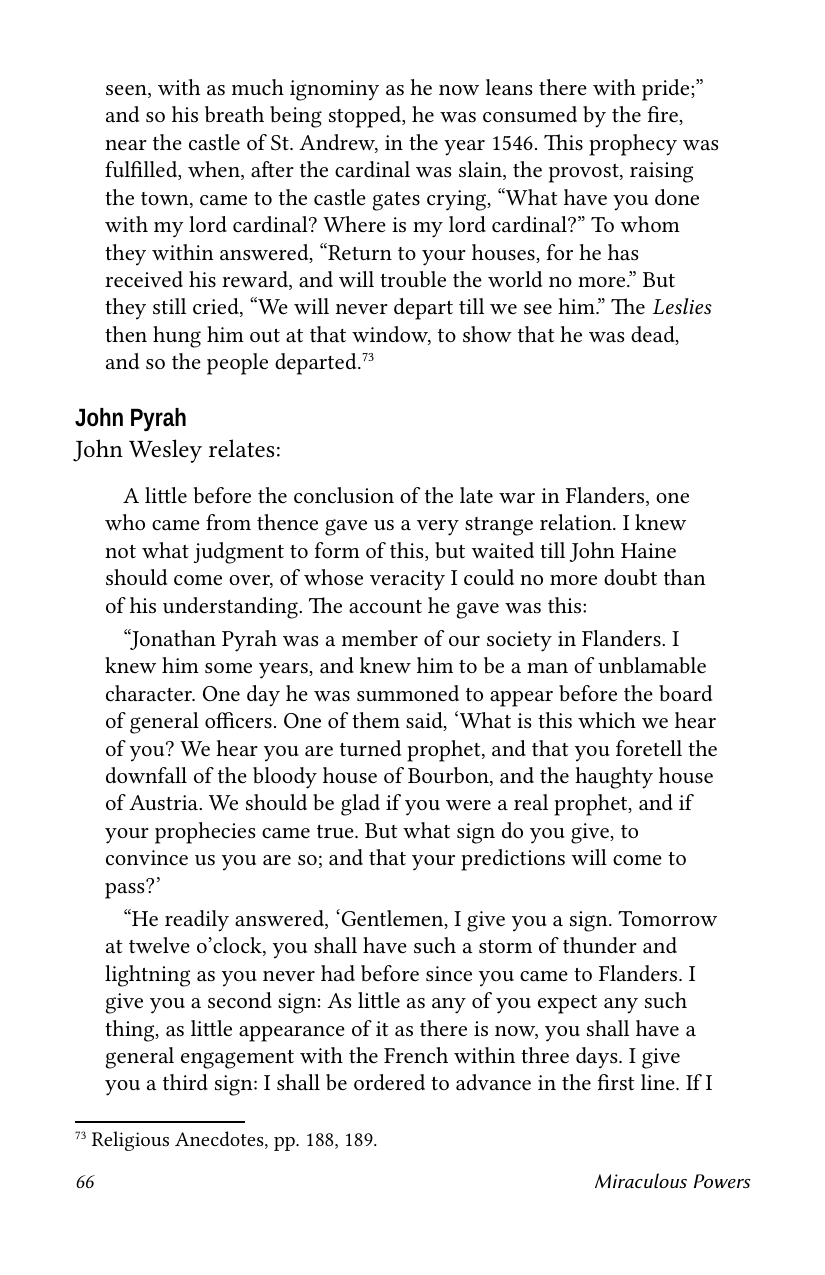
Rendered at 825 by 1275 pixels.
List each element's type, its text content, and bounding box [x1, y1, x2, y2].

text A little before the conclusion of the late war in Flanders, one who came from thence gave us a very strange relation. I knew not what judgment to form of this, but waited till John Haine should come over, of whose veracity I could no more doubt than of his understanding. The account he gave was this: [105, 483, 720, 619]
text Religious Anecdotes, pp. 188, 189. [75, 1128, 750, 1152]
text “He readily answered, ‘Gentlemen, I give you a sign. Tomorrow at twelve o’clock, you shall have such a storm of thunder and lightning as you never had before since you came to Flanders. I give you a second sign: As little as any of you expect any such thing, as little appearance of it as there is now, you shall have a general engagement with the French within three days. I give you a third sign: I shall be ordered to advance in the first line. If I [105, 906, 720, 1096]
text seen, with as much ignominy as he now leans there with pride;” and so his breath being stopped, he was consumed by the fire, near the castle of St. Andrew, in the year 1546. This prophecy was fulfilled, when, after the cardinal was slain, the provost, raising the town, came to the castle gates crying, “What have you done with my lord cardinal? Where is my lord cardinal?” To whom they within answered, “Return to your houses, for he has received his reward, and will trouble the world no more.” But they still cried, “We will never depart till we see him.” The Leslies then hung him out at that window, to show that he was dead, and so the people departed. [105, 75, 720, 375]
text “Jonathan Pyrah was a member of our society in Flanders. I knew him some years, and knew him to be a man of unblamable character. One day he was summoned to appear before the board of general officers. One of them said, ‘What is this which we hear of you? We hear you are turned prophet, and that you foretell the downfall of the bloody house of Bourbon, and the haughty house of Austria. We should be glad if you were a real prophet, and if your prophecies came true. But what sign do you give, to convince us you are so; and that your predictions will come to pass?’ [105, 626, 720, 899]
subtitle John Pyrah [75, 403, 750, 432]
text John Wesley relates: [75, 435, 750, 463]
